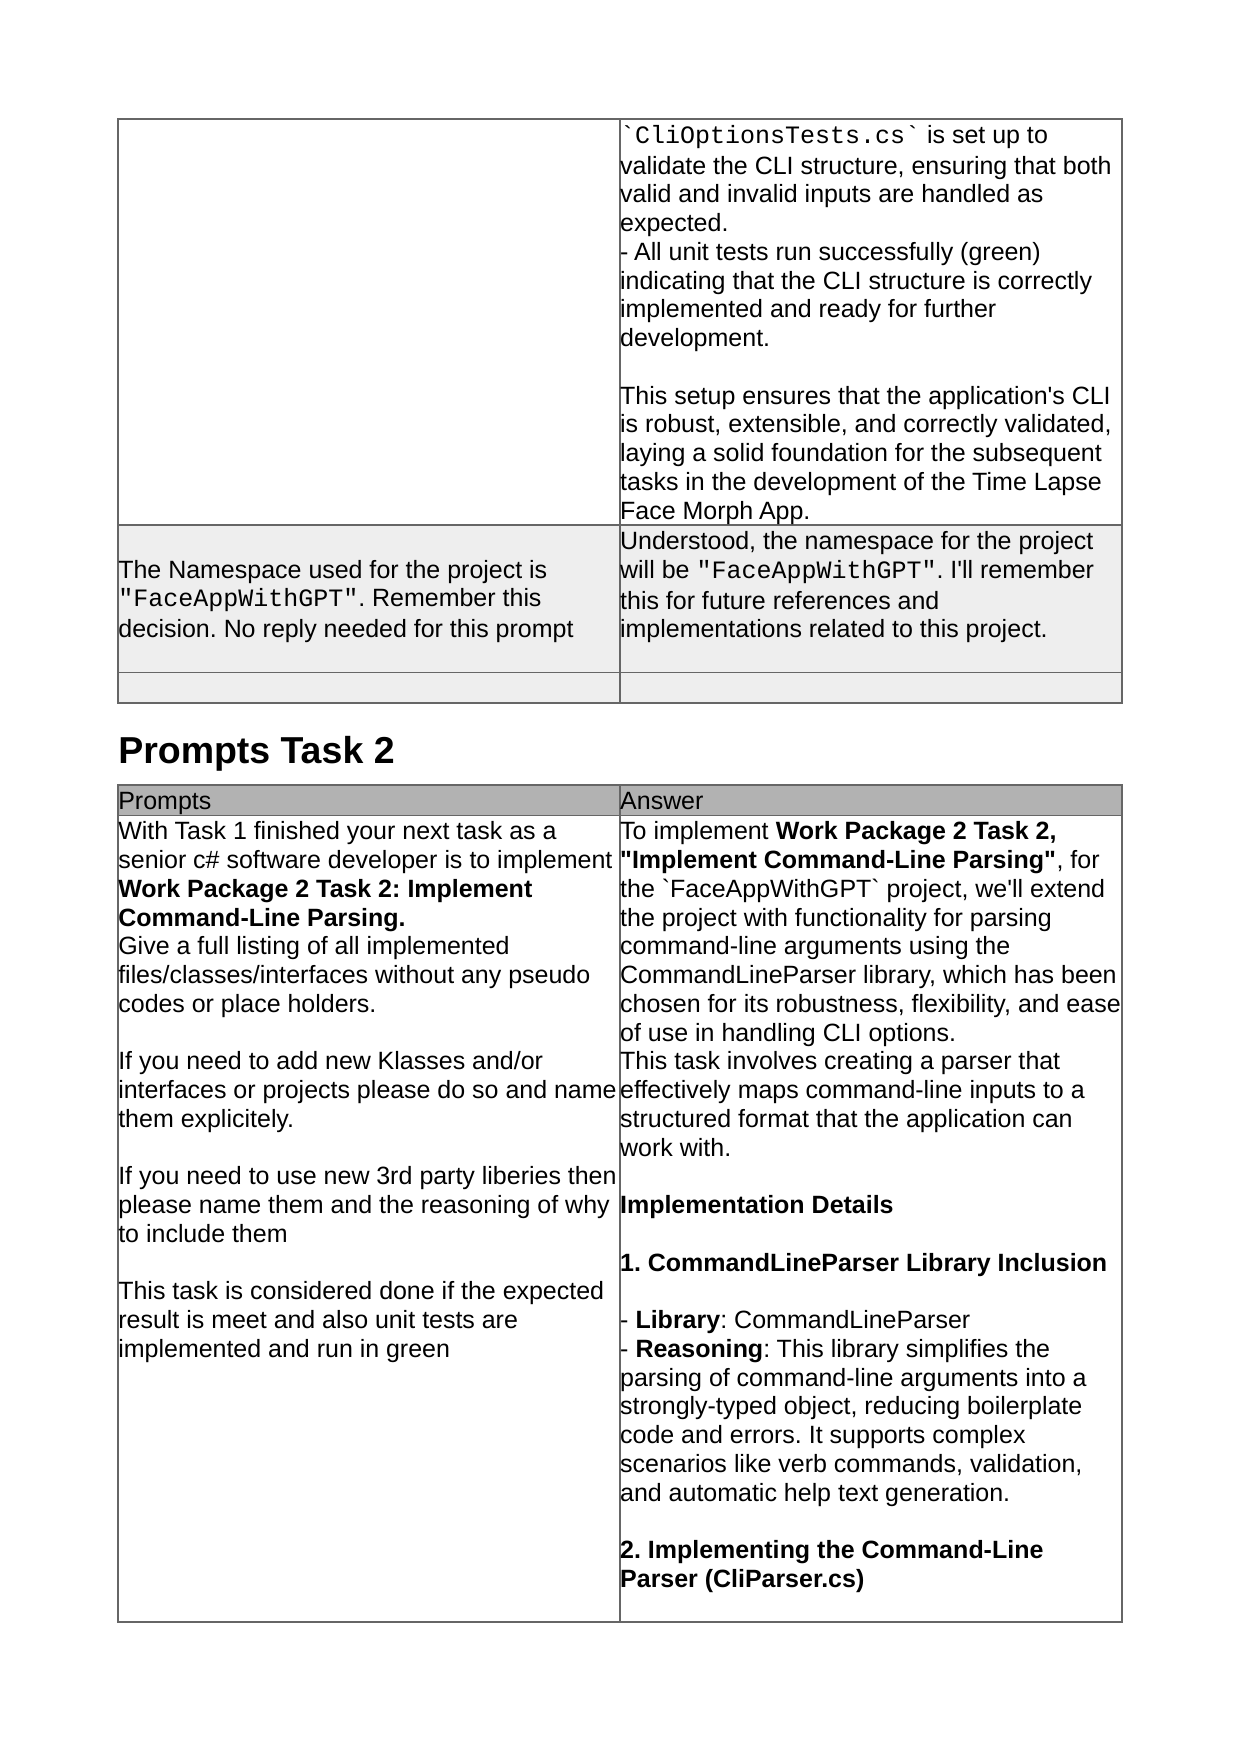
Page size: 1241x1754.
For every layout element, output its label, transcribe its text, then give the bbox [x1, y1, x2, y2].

table_cell To implement Work Package 2 Task 2, "Implement Command-Line Parsing", for the `FaceAppWithGPT` project, we'll extend the project with functionality for parsing command-line arguments using the CommandLineParser library, which has been chosen for its robustness, flexibility, and ease of use in handling CLI options. This task involves creating a parser that effectively maps command-line inputs to a structured format that the application can work with. Implementation Details 1. CommandLineParser Library Inclusion - Library: CommandLineParser - Reasoning: This library simplifies the parsing of command-line arguments into a strongly-typed object, reducing boilerplate code and errors. It supports complex scenarios like verb commands, validation, and automatic help text generation. 2. Implementing the Command-Line Parser (CliParser.cs) [621, 816, 1121, 1621]
table_cell [119, 673, 619, 702]
table_cell [621, 673, 1121, 702]
table_cell With Task 1 finished your next task as a senior c# software developer is to implement Work Package 2 Task 2: Implement Command-Line Parsing. Give a full listing of all implemented files/classes/interfaces without any pseudo codes or place holders. If you need to add new Klasses and/or interfaces or projects please do so and name them explicitely. If you need to use new 3rd party liberies then please name them and the reasoning of why to include them This task is considered done if the expected result is meet and also unit tests are implemented and run in green [119, 816, 619, 1621]
table_header Prompts [119, 786, 619, 815]
table_cell Understood, the namespace for the project will be "FaceAppWithGPT". I'll remember this for future references and implementations related to this project. [621, 526, 1121, 672]
table_header Answer [621, 786, 1121, 815]
table_cell `CliOptionsTests.cs` is set up to validate the CLI structure, ensuring that both valid and invalid inputs are handled as expected. - All unit tests run successfully (green) indicating that the CLI structure is correctly implemented and ready for further development. This setup ensures that the application's CLI is robust, extensible, and correctly validated, laying a solid foundation for the subsequent tasks in the development of the Time Lapse Face Morph App. [621, 120, 1121, 524]
table_cell The Namespace used for the project is "FaceAppWithGPT". Remember this decision. No reply needed for this prompt [119, 526, 619, 672]
subtitle Prompts Task 2 [118, 729, 1122, 772]
table_cell [119, 120, 619, 524]
